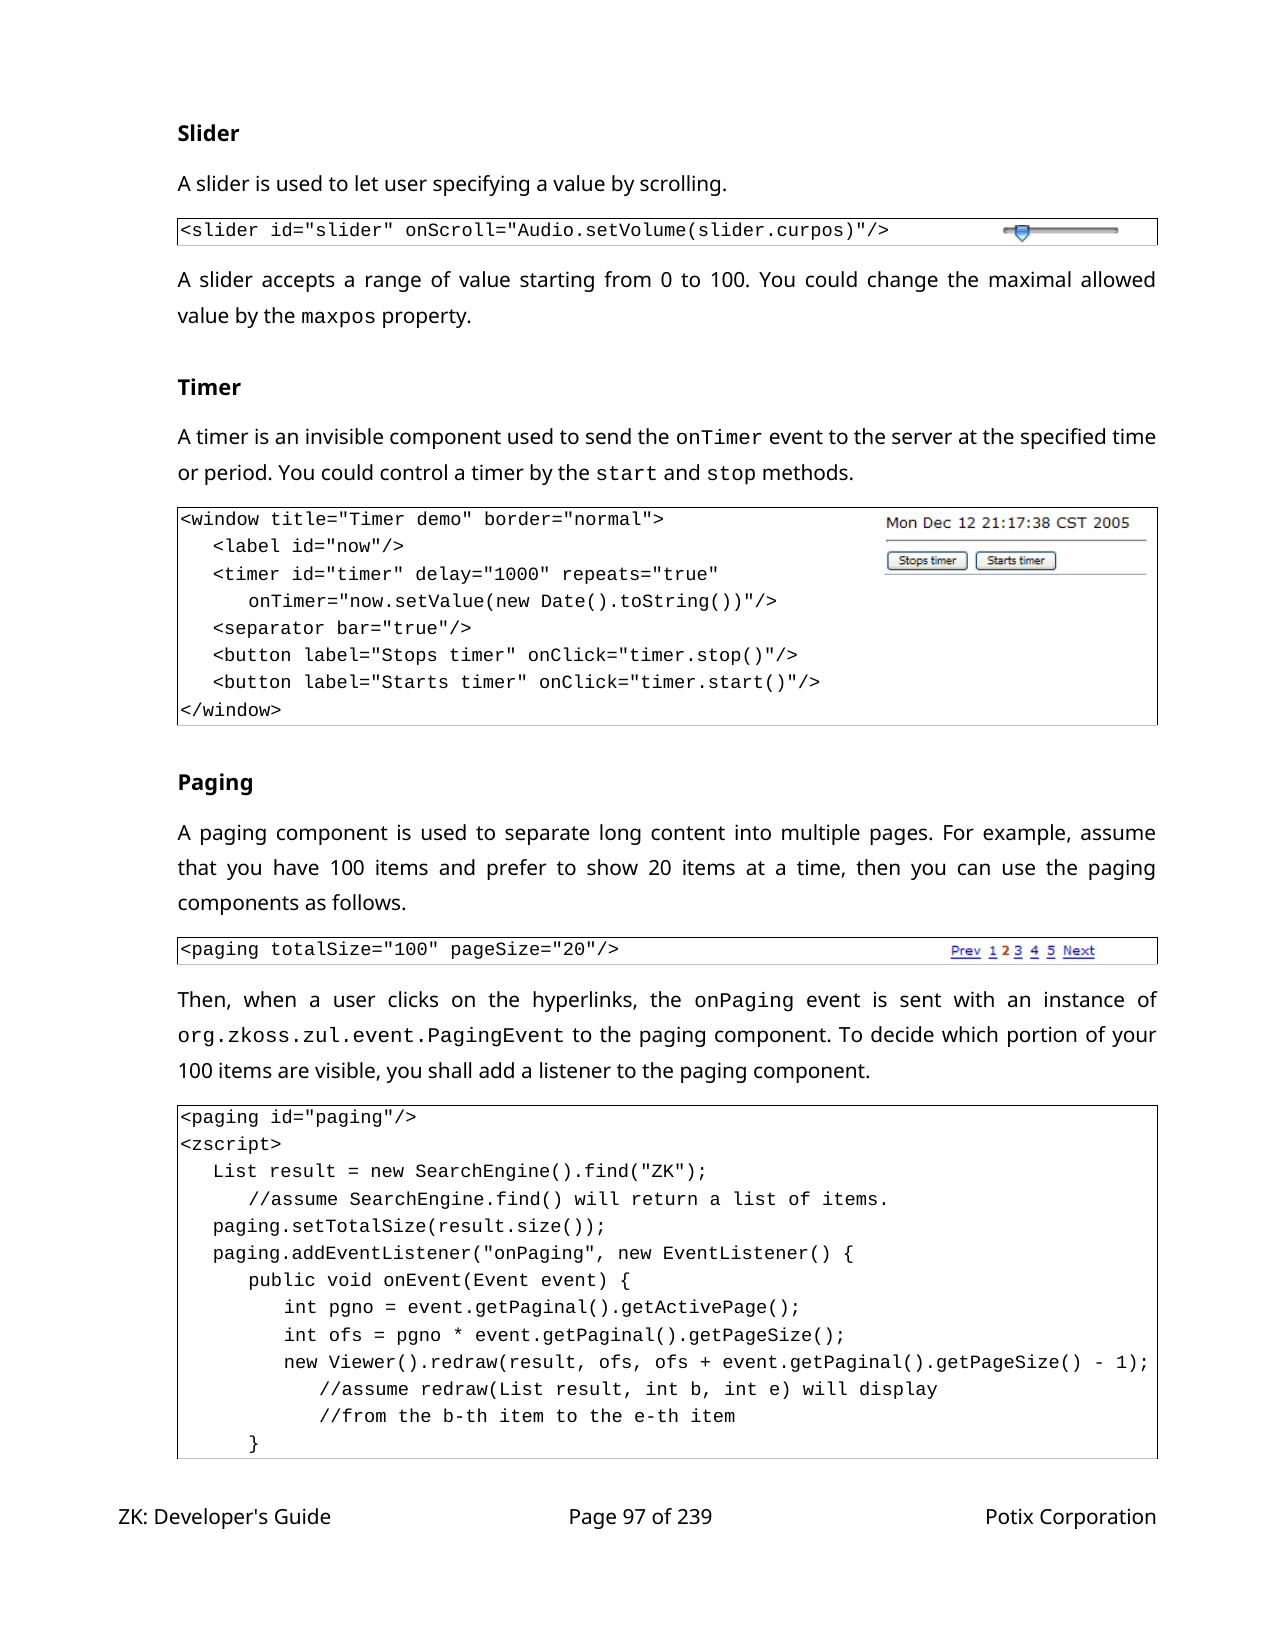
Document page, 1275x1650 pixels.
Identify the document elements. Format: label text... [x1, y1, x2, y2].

picture [947, 939, 1100, 963]
text public void onEvent(Event event) { [178, 1268, 1157, 1292]
text <separator bar="true"/> [178, 616, 1157, 640]
subtitle Paging [177, 767, 1157, 797]
text //from the b-th item to the e-th item [178, 1404, 1157, 1428]
text onTimer="now.setValue(new Date().toString())"/> [178, 589, 1157, 613]
text int ofs = pgno * event.getPaginal().getPageSize(); [178, 1322, 1157, 1347]
text new Viewer().redraw(result, ofs, ofs + event.getPaginal().getPageSize() - 1); [178, 1349, 1157, 1374]
text <label id="now"/> [178, 534, 884, 558]
text //assume redraw(List result, int b, int e) will display [178, 1377, 1157, 1401]
text int pgno = event.getPaginal().getActivePage(); [178, 1295, 1157, 1319]
text <zscript> [178, 1132, 1157, 1156]
text //assume SearchEngine.find() will return a list of items. [178, 1186, 1157, 1211]
text <paging totalSize="100" pageSize="20"/> [178, 938, 1157, 964]
picture [1001, 224, 1123, 243]
text <button label="Stops timer" onClick="timer.stop()"/> [178, 643, 1157, 667]
text A timer is an invisible component used to send the onTimer event to the server at the specified time or period. You could control a timer by the start and stop methods. [177, 422, 1157, 486]
text <paging id="paging"/> [178, 1106, 1157, 1129]
picture [884, 514, 1147, 575]
text } [178, 1431, 1157, 1458]
text <button label="Starts timer" onClick="timer.start()"/> [178, 670, 1157, 694]
text <slider id="slider" onScroll="Audio.setVolume(slider.curpos)"/> [178, 219, 1157, 245]
text Then, when a user clicks on the hyperlinks, the onPaging event is sent with an instance of org.zkoss.zul.event.PagingEvent to the paging component. To decide which portion of your 100 items are visible, you shall add a listener to the paging component. [177, 985, 1157, 1084]
text <window title="Timer demo" border="normal"> [178, 508, 1157, 531]
text A slider accepts a range of value starting from 0 to 100. You could change the maximal allowed value by the maxpos property. [177, 266, 1157, 329]
subtitle Timer [177, 372, 1157, 402]
text A slider is used to let user specifying a value by scrolling. [177, 169, 1157, 197]
text <timer id="timer" delay="1000" repeats="true" [178, 561, 1157, 586]
text </window> [178, 697, 1157, 725]
text paging.setTotalSize(result.size()); [178, 1214, 1157, 1238]
text A paging component is used to separate long content into multiple pages. For example, assume that you have 100 items and prefer to show 20 items at a time, then you can use the paging components as follows. [177, 818, 1157, 916]
subtitle Slider [177, 118, 1157, 148]
text paging.addEventListener("onPaging", new EventListener() { [178, 1241, 1157, 1265]
text List result = new SearchEngine().find("ZK"); [178, 1159, 1157, 1183]
